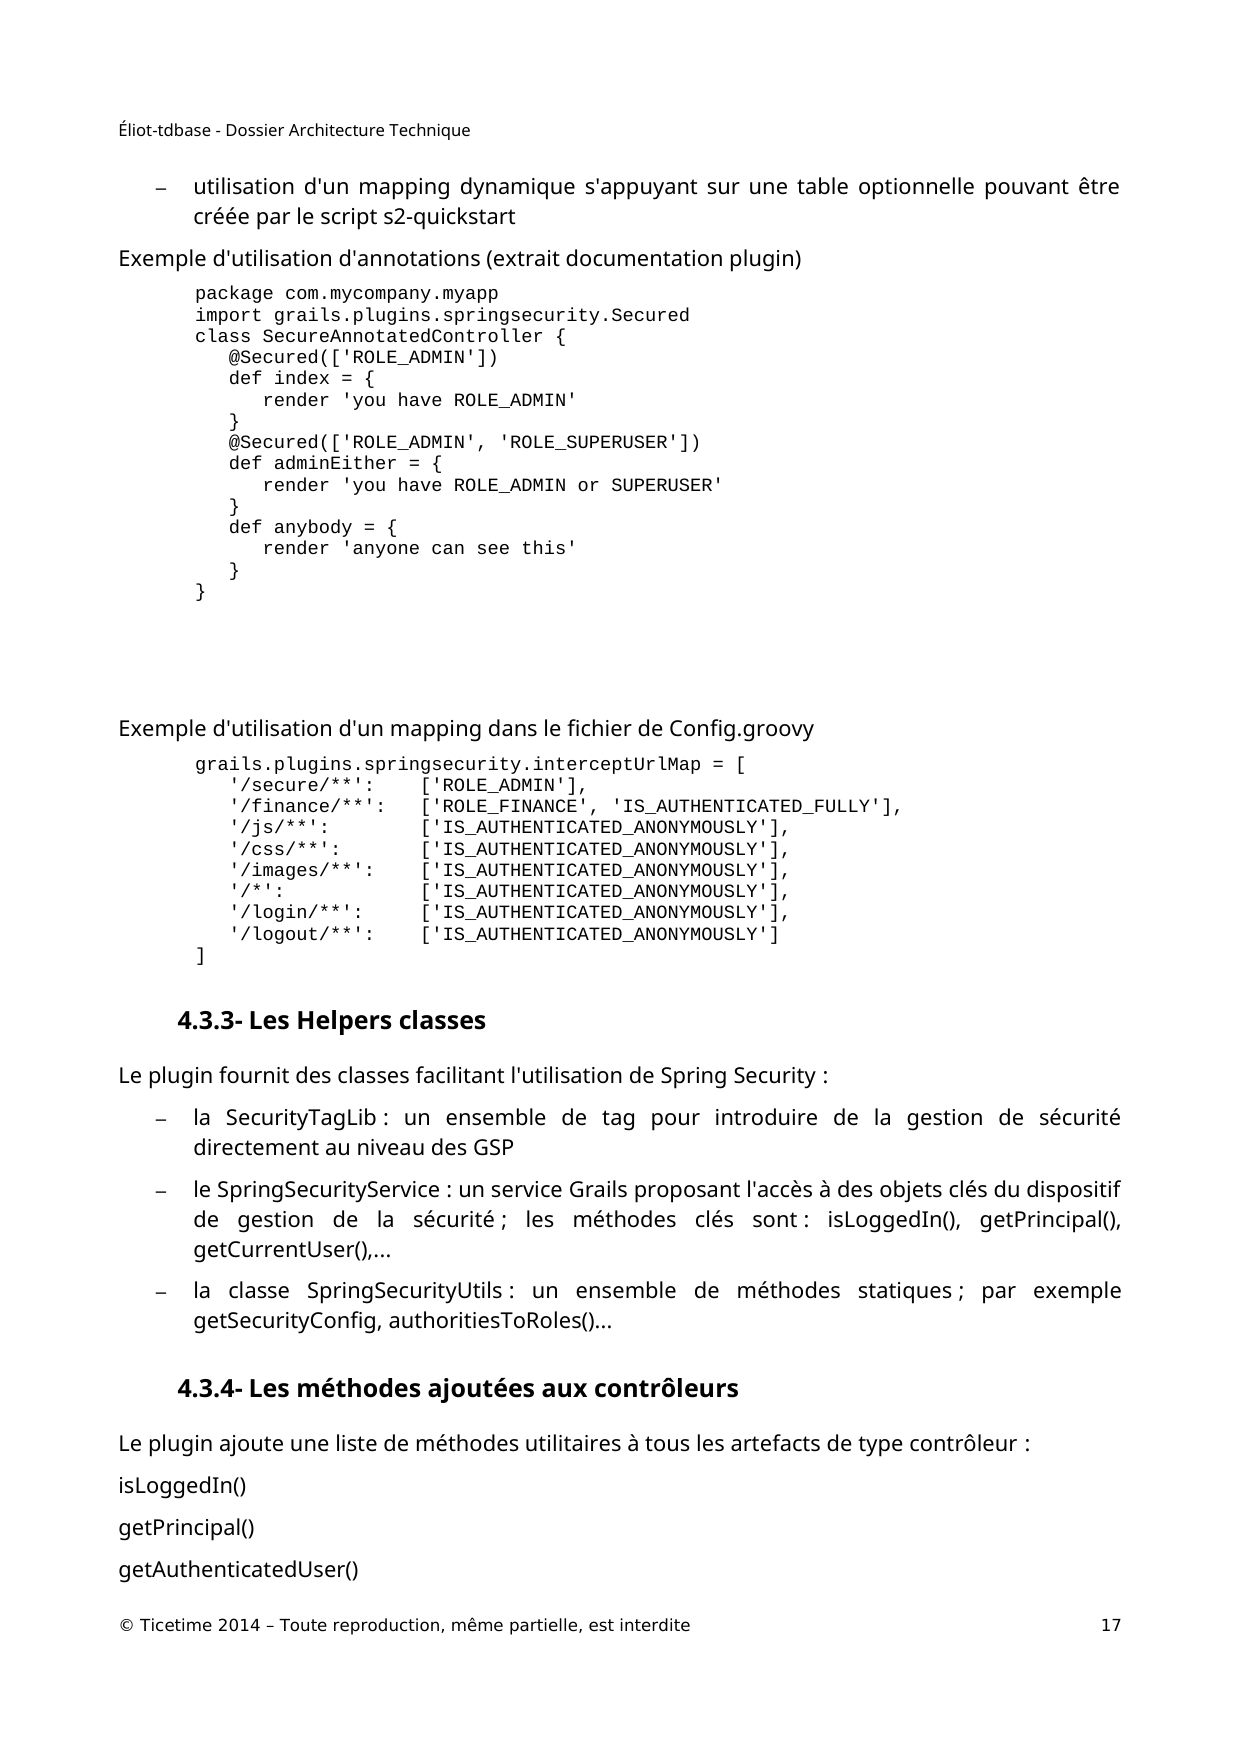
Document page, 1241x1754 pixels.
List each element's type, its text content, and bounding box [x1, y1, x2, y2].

text '/logout/**': ['IS_AUTHENTICATED_ANONYMOUSLY'] [195, 924, 1122, 946]
text import grails.plugins.springsecurity.Secured [195, 305, 1122, 327]
list la classe SpringSecurityUtils : un ensemble de méthodes statiques ; par exemple getSecurityConfig, authoritiesToRoles()... [156, 1275, 1122, 1335]
subtitle Les méthodes ajoutées aux contrôleurs [118, 1371, 1122, 1405]
text @Secured(['ROLE_ADMIN', 'ROLE_SUPERUSER']) [195, 433, 1122, 454]
text '/*': ['IS_AUTHENTICATED_ANONYMOUSLY'], [195, 882, 1122, 903]
text '/login/**': ['IS_AUTHENTICATED_ANONYMOUSLY'], [195, 903, 1122, 924]
text Le plugin ajoute une liste de méthodes utilitaires à tous les artefacts de type contrôleur : [118, 1428, 1122, 1458]
subtitle Les Helpers classes [118, 1002, 1122, 1036]
text } [195, 497, 1122, 518]
text grails.plugins.springsecurity.interceptUrlMap = [ [195, 754, 1122, 776]
text Exemple d'utilisation d'annotations (extrait documentation plugin) [118, 242, 1122, 272]
text Exemple d'utilisation d'un mapping dans le fichier de Config.groovy [118, 713, 1122, 743]
text '/images/**': ['IS_AUTHENTICATED_ANONYMOUSLY'], [195, 861, 1122, 882]
list le SpringSecurityService : un service Grails proposant l'accès à des objets clés du dispositif de gestion de la sécurité ; les méthodes clés sont : isLoggedIn(), getPrincipal(), getCurrentUser(),... [156, 1173, 1122, 1263]
text } [195, 412, 1122, 433]
text render 'anyone can see this' [195, 539, 1122, 560]
text ] [195, 946, 1122, 967]
list la SecurityTagLib : un ensemble de tag pour introduire de la gestion de sécurité directement au niveau des GSP [156, 1102, 1122, 1162]
text getPrincipal() [118, 1512, 1122, 1542]
text } [195, 582, 1122, 603]
list utilisation d'un mapping dynamique s'appuyant sur une table optionnelle pouvant être créée par le script s2-quickstart [156, 171, 1122, 231]
text getAuthenticatedUser() [118, 1554, 1122, 1584]
text package com.mycompany.myapp [195, 284, 1122, 305]
text '/css/**': ['IS_AUTHENTICATED_ANONYMOUSLY'], [195, 839, 1122, 861]
text class SecureAnnotatedController { [195, 327, 1122, 348]
text } [195, 560, 1122, 582]
text render 'you have ROLE_ADMIN' [195, 390, 1122, 412]
text render 'you have ROLE_ADMIN or SUPERUSER' [195, 475, 1122, 497]
text def anybody = { [195, 518, 1122, 539]
text isLoggedIn() [118, 1470, 1122, 1500]
text '/js/**': ['IS_AUTHENTICATED_ANONYMOUSLY'], [195, 818, 1122, 839]
text @Secured(['ROLE_ADMIN']) [195, 348, 1122, 369]
text Le plugin fournit des classes facilitant l'utilisation de Spring Security : [118, 1060, 1122, 1090]
text def adminEither = { [195, 454, 1122, 475]
text '/secure/**': ['ROLE_ADMIN'], [195, 776, 1122, 797]
text '/finance/**': ['ROLE_FINANCE', 'IS_AUTHENTICATED_FULLY'], [195, 797, 1122, 818]
text def index = { [195, 369, 1122, 390]
